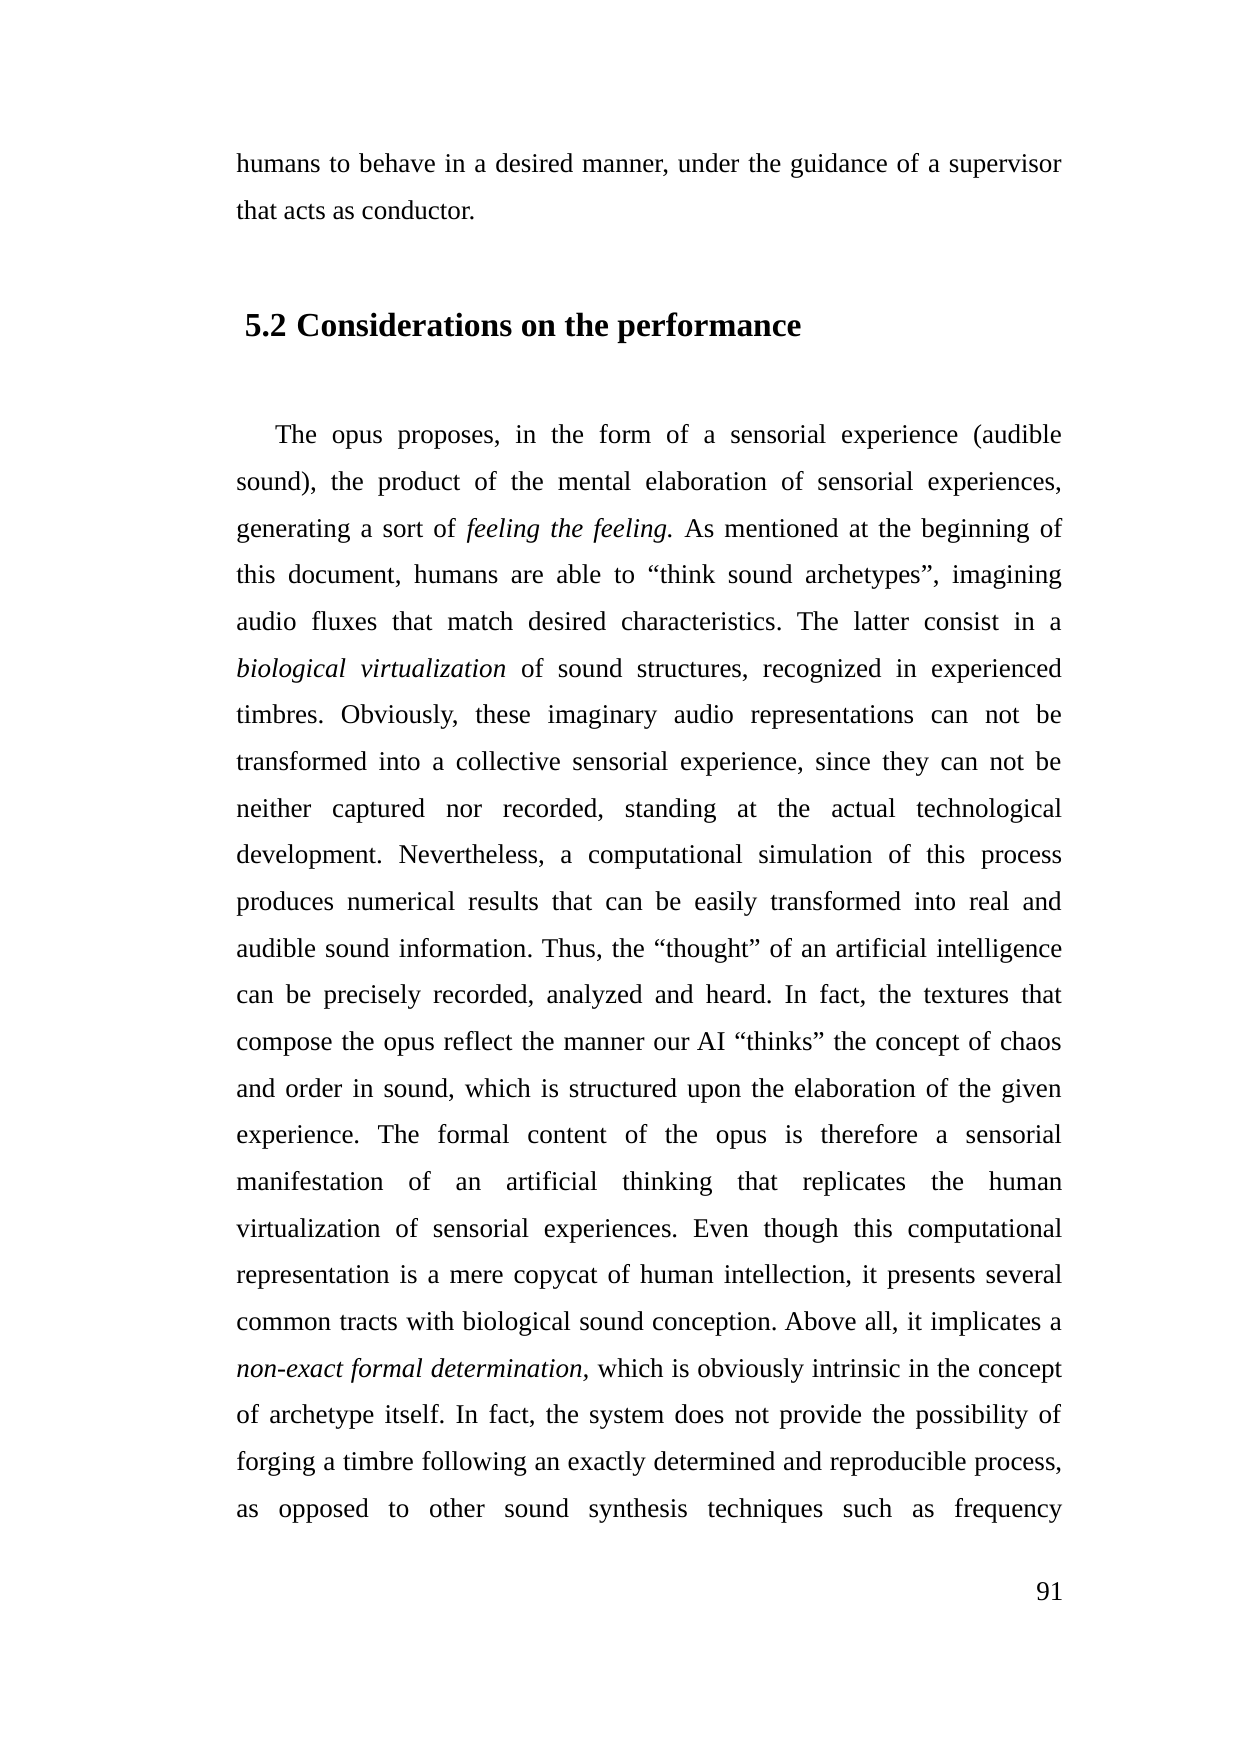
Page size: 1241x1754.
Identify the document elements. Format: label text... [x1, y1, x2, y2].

text humans to behave in a desired manner, under the guidance of a supervisor that acts as conductor. [236, 148, 1063, 225]
text The opus proposes, in the form of a sensorial experience (audible sound), the product of the mental elaboration of sensorial experiences, generating a sort of feeling the feeling. As mentioned at the beginning of this document, humans are able to “think sound archetypes”, imagining audio fluxes that match desired characteristics. The latter consist in a biological virtualization of sound structures, recognized in experienced timbres. Obviously, these imaginary audio representations can not be transformed into a collective sensorial experience, since they can not be neither captured nor recorded, standing at the actual technological development. Nevertheless, a computational simulation of this process produces numerical results that can be easily transformed into real and audible sound information. Thus, the “thought” of an artificial intelligence can be precisely recorded, analyzed and heard. In fact, the textures that compose the opus reflect the manner our AI “thinks” the concept of chaos and order in sound, which is structured upon the elaboration of the given experience. The formal content of the opus is therefore a sensorial manifestation of an artificial thinking that replicates the human virtualization of sensorial experiences. Even though this computational representation is a mere copycat of human intellection, it presents several common tracts with biological sound conception. Above all, it implicates a non-exact formal determination, which is obviously intrinsic in the concept of archetype itself. In fact, the system does not provide the possibility of forging a timbre following an exactly determined and reproducible process, as opposed to other sound synthesis techniques such as frequency [236, 418, 1063, 1523]
subtitle Considerations on the performance [236, 305, 1063, 343]
